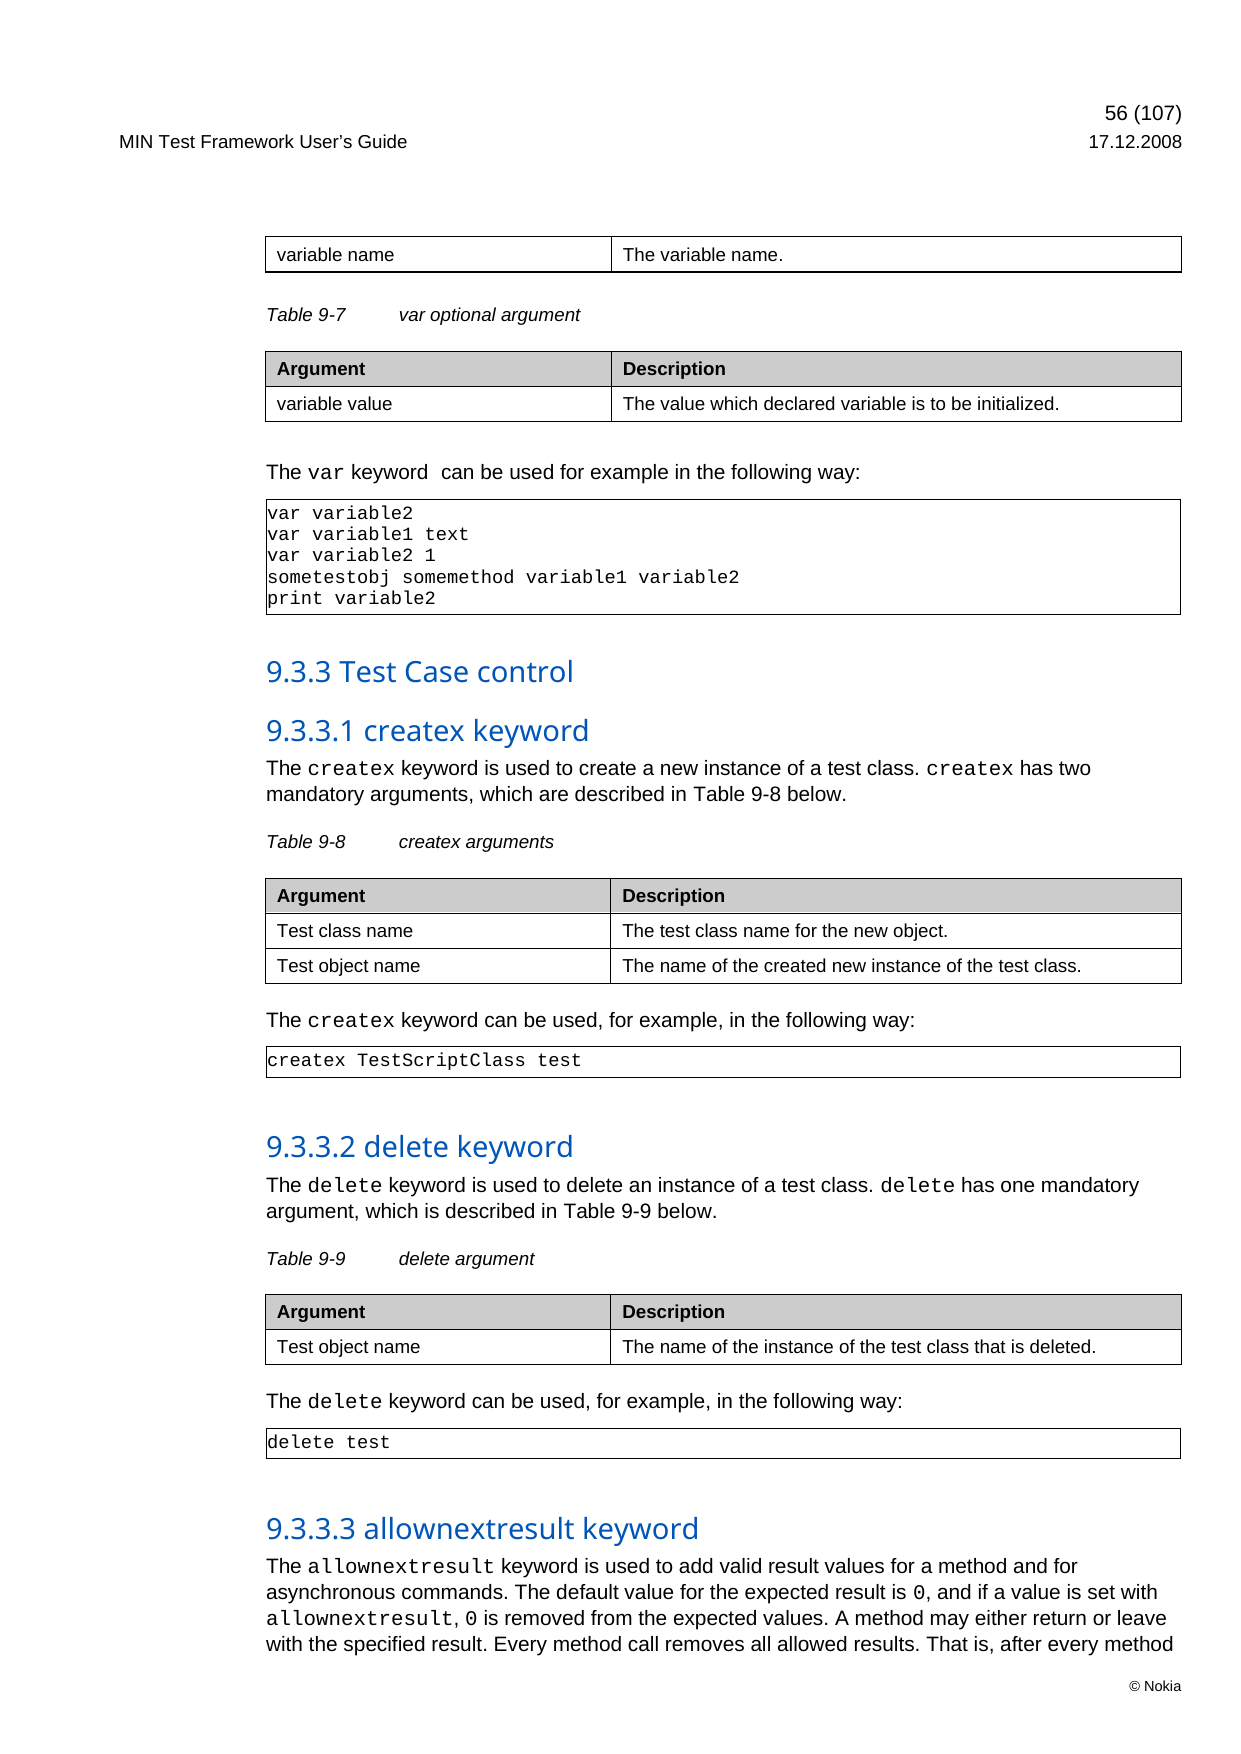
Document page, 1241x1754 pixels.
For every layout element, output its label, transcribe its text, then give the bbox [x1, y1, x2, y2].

table_cell The name of the created new instance of the test class. [611, 949, 1181, 983]
subtitle delete keyword [266, 1127, 1181, 1166]
table_header Argument [266, 879, 610, 912]
text Table 9-8 createx arguments [266, 831, 1181, 852]
table_header Argument [266, 1295, 610, 1329]
table_header Description [611, 1295, 1181, 1329]
table_cell Test object name [266, 949, 610, 983]
text sometestobj somemethod variable1 variable2 [267, 562, 1180, 583]
table_cell Test object name [266, 1330, 610, 1364]
subtitle Test Case control [266, 652, 1181, 691]
text The delete keyword can be used, for example, in the following way: [266, 1389, 1181, 1415]
text The allownextresult keyword is used to add valid result values for a method and for asynchronous commands. The default value for the expected result is 0, and if a value is set with allownextresult, 0 is removed from the expected values. A method may either return or leave with the specified result. Every method call removes all allowed results. That is, after every method [266, 1554, 1181, 1656]
table_cell Test class name [266, 914, 610, 948]
table_header Description [612, 352, 1181, 386]
table_cell The test class name for the new object. [611, 914, 1181, 948]
table_cell variable name [266, 237, 611, 271]
text print variable2 [267, 583, 1180, 614]
text Table 9-7 var optional argument [266, 304, 1181, 326]
text The delete keyword is used to delete an instance of a test class. delete has one mandatory argument, which is described in Table 9-9 below. [266, 1173, 1181, 1222]
text Table 9-9 delete argument [266, 1247, 1181, 1269]
text var variable2 1 [267, 541, 1180, 562]
text delete test [267, 1429, 1180, 1458]
table_cell The variable name. [612, 237, 1181, 271]
subtitle createx keyword [266, 710, 1181, 750]
table_cell The name of the instance of the test class that is deleted. [611, 1330, 1181, 1364]
table_cell The value which declared variable is to be initialized. [612, 387, 1181, 421]
text The createx keyword is used to create a new instance of a test class. createx has two mandatory arguments, which are described in Table 9-8 below. [266, 756, 1181, 806]
table_header Description [611, 879, 1181, 912]
table_cell variable value [266, 387, 611, 421]
subtitle allownextresult keyword [266, 1508, 1181, 1548]
text The createx keyword can be used, for example, in the following way: [266, 1008, 1181, 1033]
text The var keyword can be used for example in the following way: [266, 460, 1181, 486]
table_header Argument [266, 352, 611, 386]
text var variable2 [267, 500, 1180, 520]
text createx TestScriptClass test [267, 1047, 1180, 1077]
text var variable1 text [267, 520, 1180, 541]
